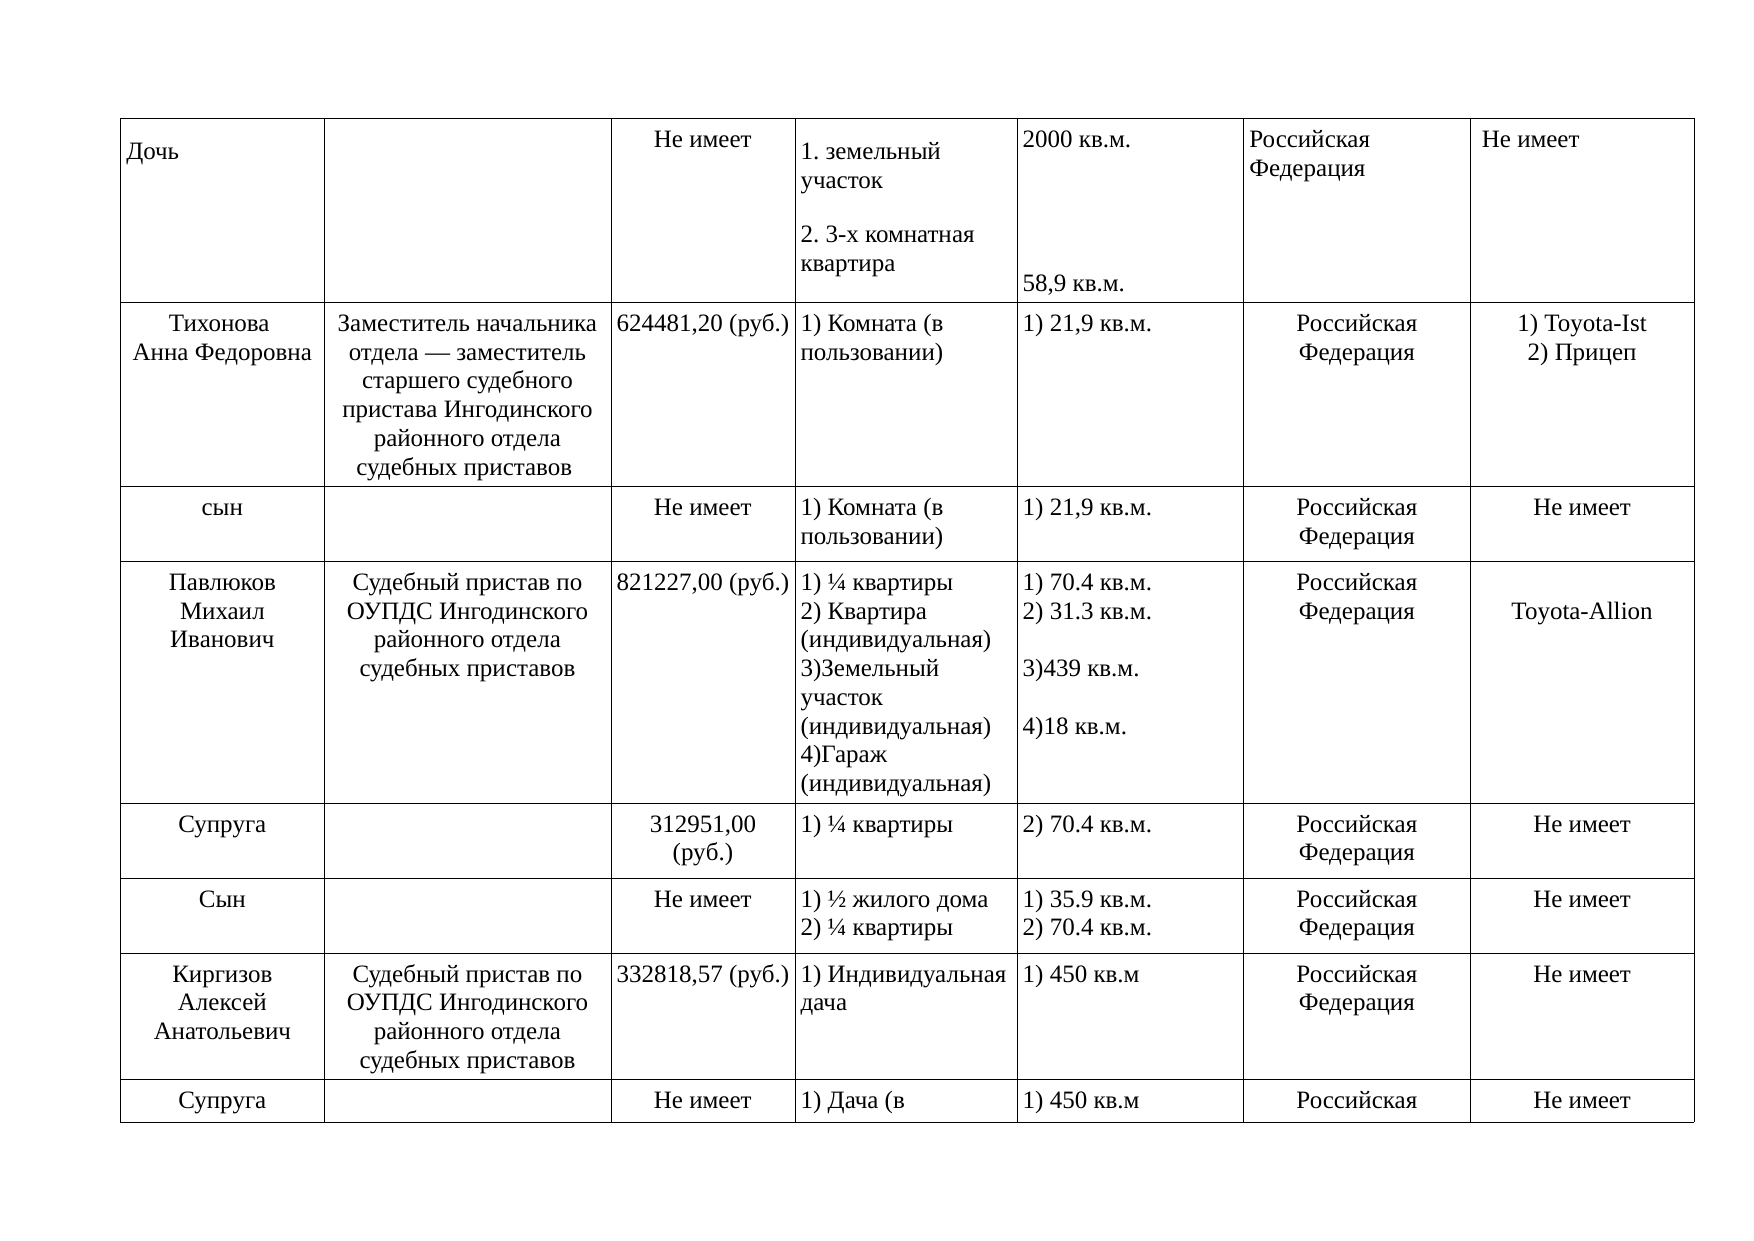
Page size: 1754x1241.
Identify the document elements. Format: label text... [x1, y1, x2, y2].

table_cell 1) Индивидуальная дача [796, 954, 1017, 1079]
table_cell Тихонова Анна Федоровна [121, 303, 324, 486]
table_cell Судебный пристав по ОУПДС Ингодинского районного отдела судебных приставов [325, 954, 611, 1079]
table_cell Не имеет [1471, 954, 1694, 1079]
table_cell 624481,20 (руб.) [612, 303, 795, 486]
table_cell Не имеет [1471, 487, 1694, 561]
table_cell 1) Toyota-Ist 2) Прицеп [1471, 303, 1694, 486]
table_cell 2) 70.4 кв.м. [1018, 804, 1243, 878]
table_cell Российская Федерация [1244, 487, 1470, 561]
table_cell сын [121, 487, 324, 561]
table_cell Супруга [121, 804, 324, 878]
table_cell 1) ½ жилого дома 2) ¼ квартиры [796, 879, 1017, 953]
table_cell 1) 450 кв.м [1018, 1080, 1243, 1122]
table_cell 1) Комната (в пользовании) [796, 487, 1017, 561]
table_cell Не имеет [612, 487, 795, 561]
table_cell Российская Федерация [1244, 119, 1470, 302]
table_cell 1. земельный участок 2. 3-х комнатная квартира [796, 119, 1017, 302]
table_cell 2000 кв.м. 58,9 кв.м. [1018, 119, 1243, 302]
table_cell 1) ¼ квартиры [796, 804, 1017, 878]
table_cell 1) Комната (в пользовании) [796, 303, 1017, 486]
table_cell Не имеет [1471, 879, 1694, 953]
table_cell Российская Федерация [1244, 879, 1470, 953]
table_cell 1) 35.9 кв.м. 2) 70.4 кв.м. [1018, 879, 1243, 953]
table_cell Не имеет [1471, 119, 1694, 302]
table_cell Российская Федерация [1244, 804, 1470, 878]
table_cell Павлюков Михаил Иванович [121, 562, 324, 803]
table_cell Дочь [121, 119, 324, 302]
table_cell Не имеет [1471, 804, 1694, 878]
table_cell 332818,57 (руб.) [612, 954, 795, 1079]
table_cell Российская [1244, 1080, 1470, 1122]
table_cell [325, 804, 611, 878]
table_cell Российская Федерация [1244, 562, 1470, 803]
table_cell 1) ¼ квартиры 2) Квартира (индивидуальная) 3)Земельный участок (индивидуальная) 4)Гараж (индивидуальная) [796, 562, 1017, 803]
table_cell Сын [121, 879, 324, 953]
table_cell Не имеет [1471, 1080, 1694, 1122]
table_cell 1) 21,9 кв.м. [1018, 487, 1243, 561]
table_cell Заместитель начальника отдела — заместитель старшего судебного пристава Ингодинского районного отдела судебных приставов [325, 303, 611, 486]
table_cell 1) 70.4 кв.м. 2) 31.3 кв.м. 3)439 кв.м. 4)18 кв.м. [1018, 562, 1243, 803]
table_cell [325, 487, 611, 561]
table_cell 1) 450 кв.м [1018, 954, 1243, 1079]
table_cell Киргизов Алексей Анатольевич [121, 954, 324, 1079]
table_cell Toyota-Allion [1471, 562, 1694, 803]
table_cell Не имеет [612, 879, 795, 953]
table_cell Не имеет [612, 119, 795, 302]
table_cell [325, 119, 611, 302]
table_cell 1) 21,9 кв.м. [1018, 303, 1243, 486]
table_cell 1) Дача (в [796, 1080, 1017, 1122]
table_cell Супруга [121, 1080, 324, 1122]
table_cell [325, 1080, 611, 1122]
table_cell 821227,00 (руб.) [612, 562, 795, 803]
table_cell Не имеет [612, 1080, 795, 1122]
table_cell [325, 879, 611, 953]
table_cell Судебный пристав по ОУПДС Ингодинского районного отдела судебных приставов [325, 562, 611, 803]
table_cell 312951,00 (руб.) [612, 804, 795, 878]
table_cell Российская Федерация [1244, 303, 1470, 486]
table_cell Российская Федерация [1244, 954, 1470, 1079]
